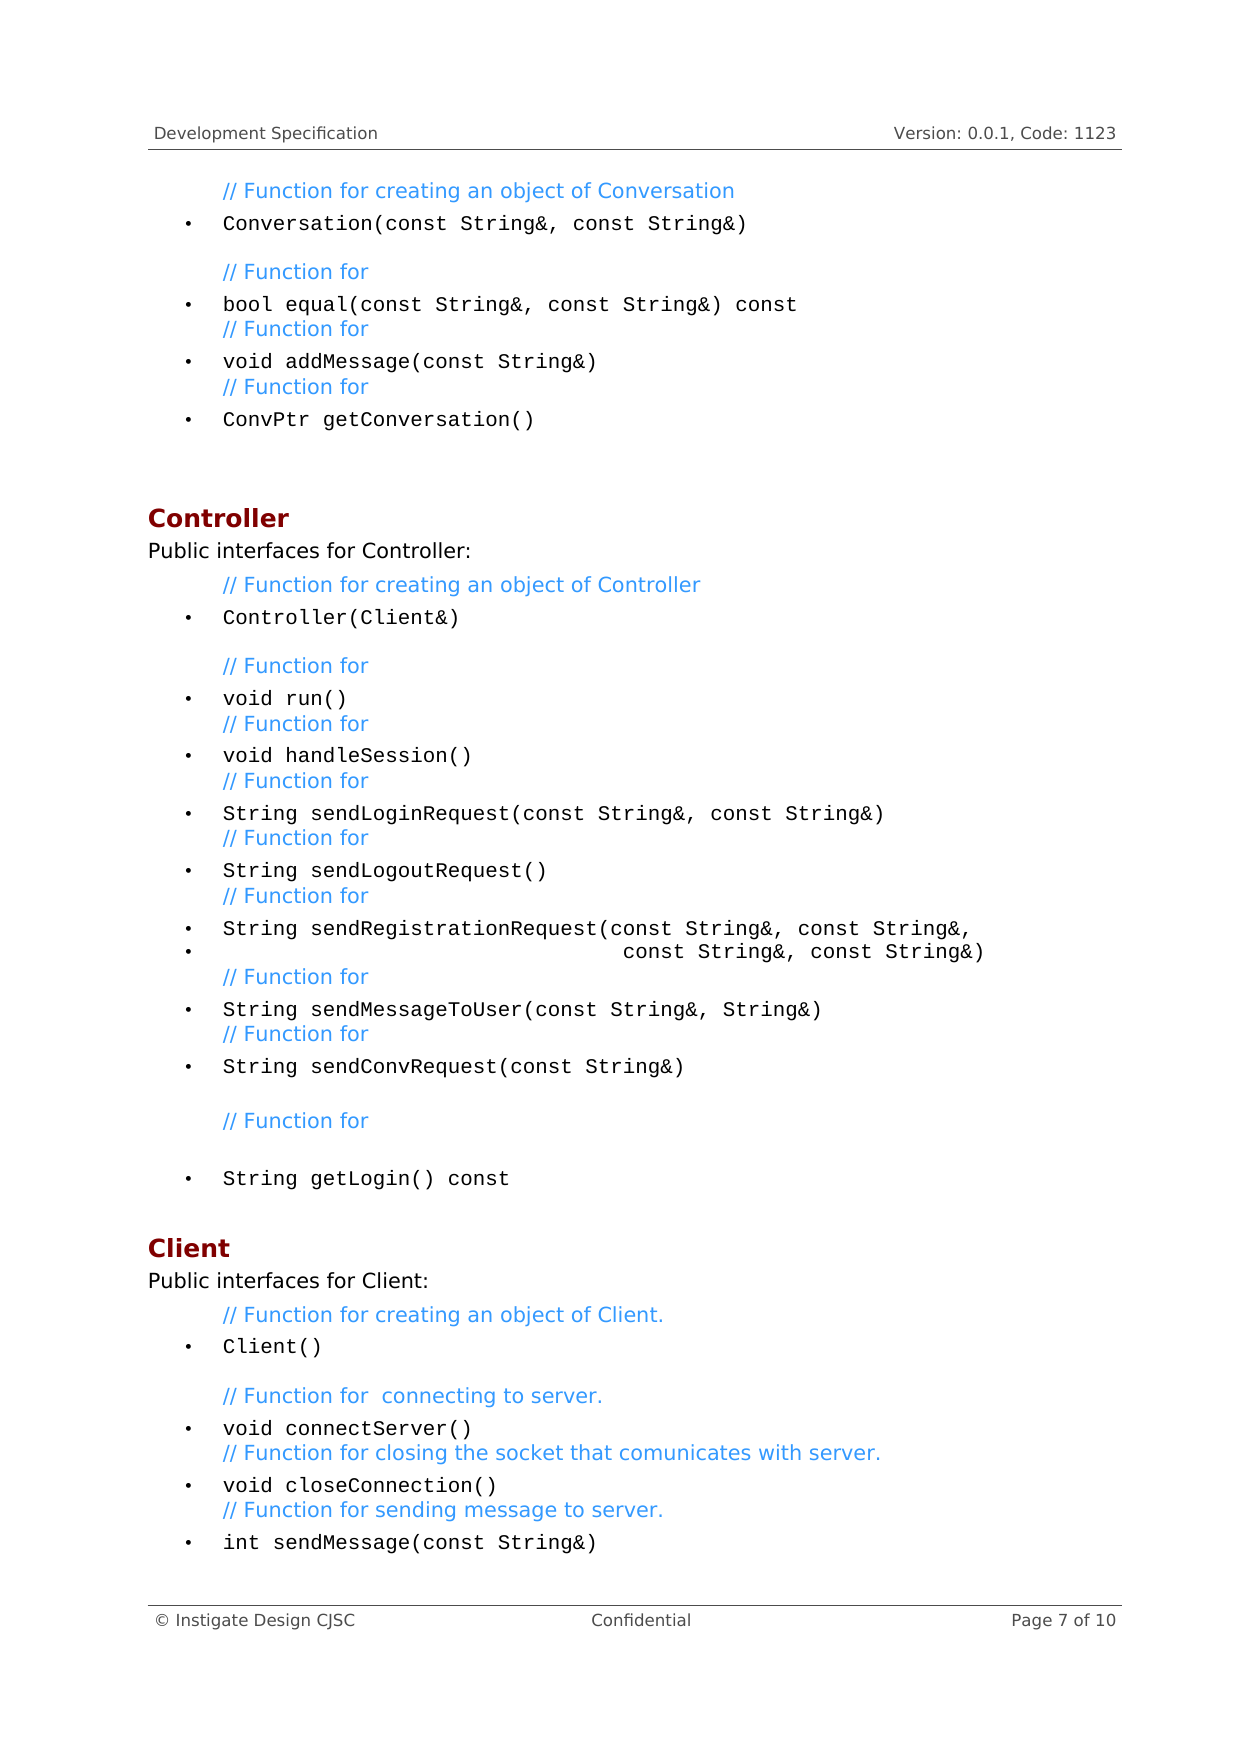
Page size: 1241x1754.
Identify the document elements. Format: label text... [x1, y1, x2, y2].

list String sendLogoutRequest() [185, 860, 1122, 884]
list ConvPtr getConversation() [185, 408, 1122, 432]
text Public interfaces for Client: [148, 1269, 1122, 1293]
list // Function for sending message to server. [185, 1498, 1122, 1523]
list // Function for closing the socket that comunicates with server. [185, 1441, 1122, 1465]
list void handleSession() [185, 745, 1122, 769]
list // Function for [185, 1022, 1122, 1046]
list // Function for creating an object of Conversation [185, 179, 1122, 203]
list // Function for [185, 965, 1122, 989]
list // Function for [185, 1109, 1122, 1133]
list bool equal(const String&, const String&) const [185, 294, 1122, 317]
list // Function for [185, 375, 1122, 399]
list // Function for [185, 260, 1122, 284]
list // Function for [185, 769, 1122, 793]
list String sendConvRequest(const String&) [185, 1056, 1122, 1079]
list // Function for connecting to server. [185, 1384, 1122, 1408]
list void closeConnection() [185, 1475, 1122, 1498]
list void connectServer() [185, 1417, 1122, 1441]
list String sendLoginRequest(const String&, const String&) [185, 803, 1122, 826]
list const String&, const String&) [185, 941, 1122, 965]
list int sendMessage(const String&) [185, 1532, 1122, 1556]
list void addMessage(const String&) [185, 351, 1122, 375]
subtitle Client [148, 1234, 1122, 1263]
list // Function for [185, 712, 1122, 736]
list // Function for creating an object of Client. [185, 1303, 1122, 1327]
list String getLogin() const [185, 1168, 1122, 1191]
list Controller(Client&) [185, 607, 1122, 631]
list // Function for [185, 654, 1122, 678]
text Public interfaces for Controller: [148, 539, 1122, 564]
list // Function for [185, 317, 1122, 342]
list String sendMessageToUser(const String&, String&) [185, 998, 1122, 1022]
list String sendRegistrationRequest(const String&, const String&, [185, 917, 1122, 941]
list Conversation(const String&, const String&) [185, 213, 1122, 236]
list // Function for creating an object of Controller [185, 573, 1122, 597]
list // Function for [185, 884, 1122, 908]
list // Function for [185, 826, 1122, 851]
list void run() [185, 688, 1122, 712]
list Client() [185, 1336, 1122, 1360]
subtitle Controller [148, 504, 1122, 533]
